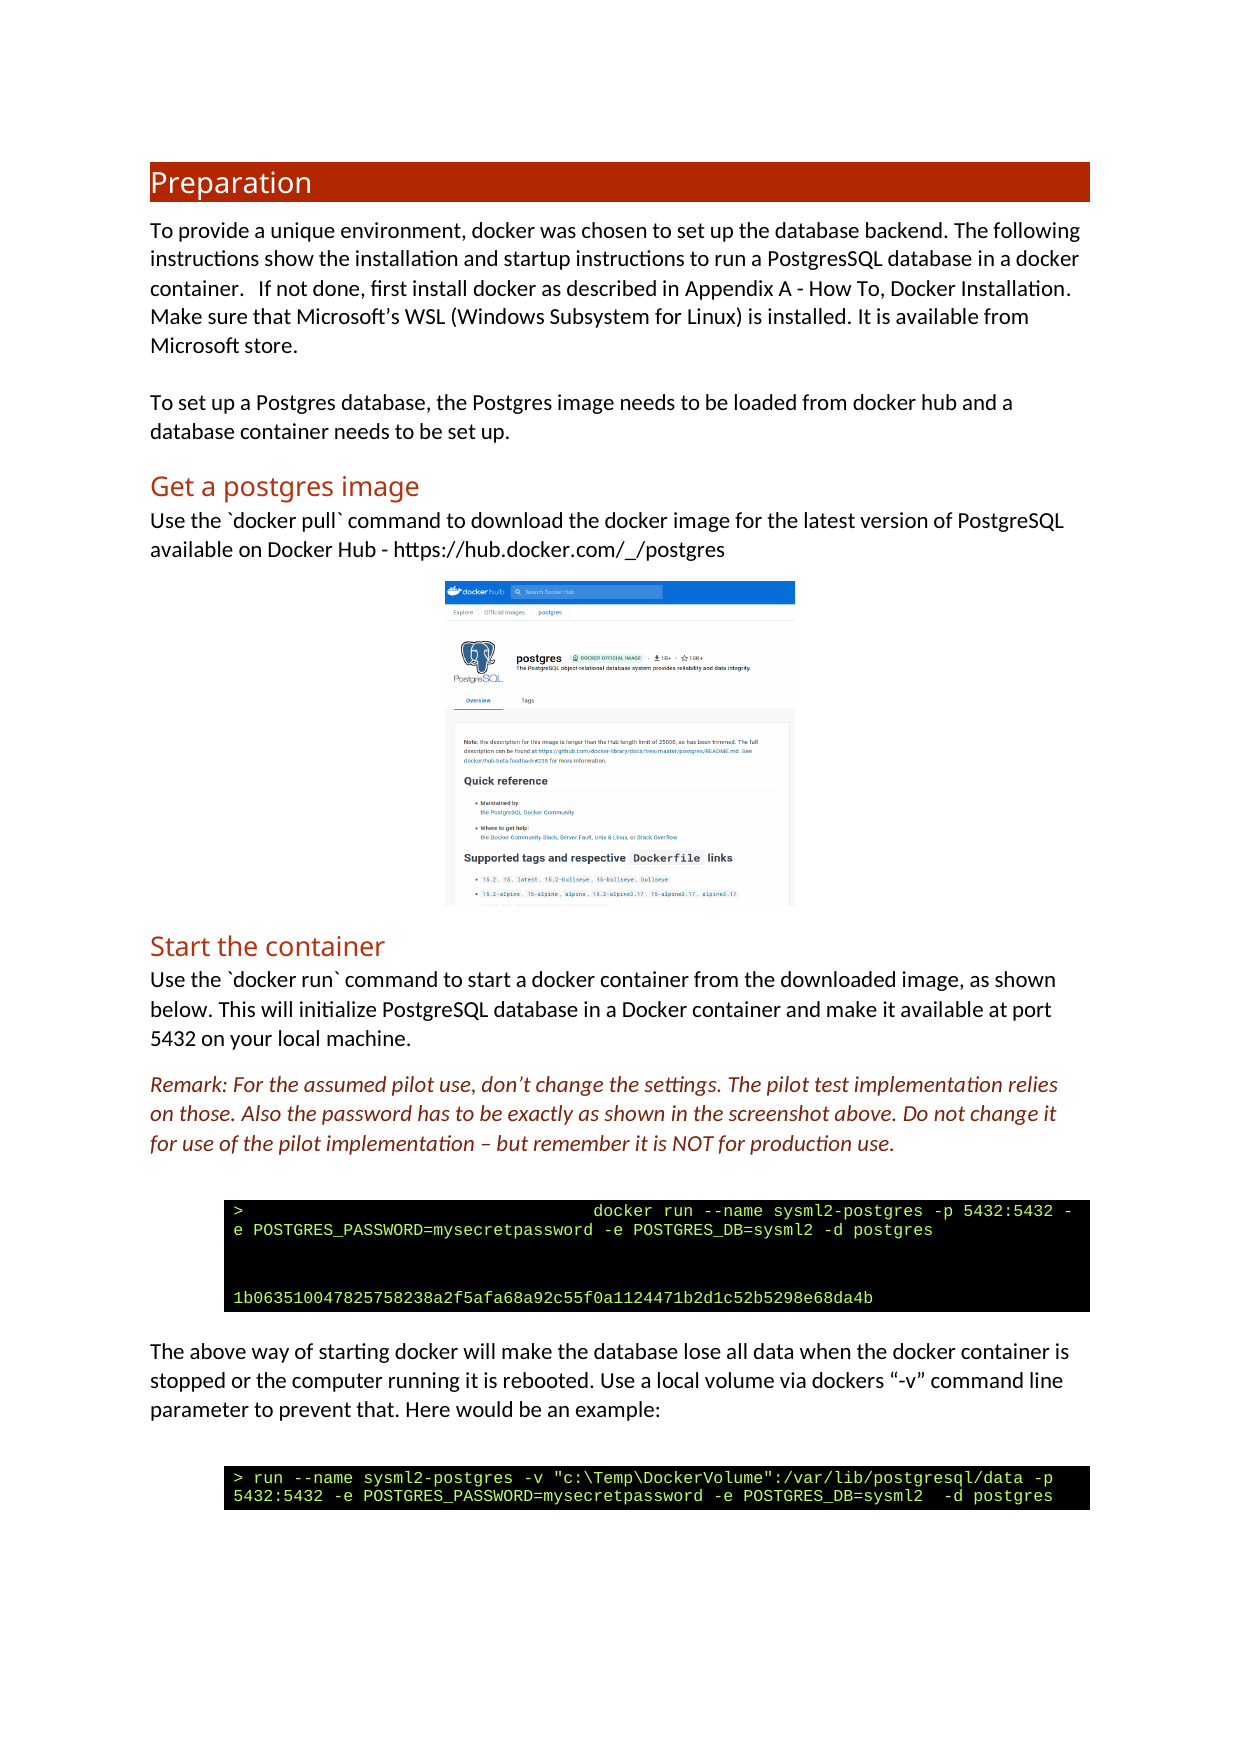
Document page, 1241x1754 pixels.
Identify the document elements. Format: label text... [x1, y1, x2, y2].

text Remark: For the assumed pilot use, don’t change the settings. The pilot test implementation relies on those. Also the password has to be exactly as shown in the screenshot above. Do not change it for use of the pilot implementation – but remember it is NOT for production use. [150, 1070, 1090, 1157]
text 1b063510047825758238a2f5afa68a92c55f0a1124471b2d1c52b5298e68da4b [225, 1287, 1089, 1311]
text The above way of starting docker will make the database lose all data when the docker container is stopped or the computer running it is rebooted. Use a local volume via dockers “-v” command line parameter to prevent that. Here would be an example: [150, 1337, 1090, 1424]
text Use the `docker run` command to start a docker container from the downloaded image, as shown below. This will initialize PostgreSQL database in a Docker container and make it available at port 5432 on your local machine. [150, 965, 1090, 1052]
text To provide a unique environment, docker was chosen to set up the database backend. The following instructions show the installation and startup instructions to run a PostgresSQL database in a docker container. If not done, first install docker as described in Appendix A - How To, Docker Installation. Make sure that Microsoft’s WSL (Windows Subsystem for Linux) is installed. It is available from Microsoft store. [150, 216, 1090, 388]
subtitle Preparation [150, 162, 1090, 202]
text > docker run --name sysml2-postgres -p 5432:5432 -e POSTGRES_PASSWORD=mysecretpassword -e POSTGRES_DB=sysml2 -d postgres [225, 1201, 1089, 1240]
text To set up a Postgres database, the Postgres image needs to be loaded from docker hub and a database container needs to be set up. [150, 388, 1090, 446]
subtitle Start the container [150, 927, 1090, 964]
picture [445, 581, 796, 906]
text Use the `docker pull` command to download the docker image for the latest version of PostgreSQL available on Docker Hub - https://hub.docker.com/_/postgres [150, 506, 1090, 563]
subtitle Get a postgres image [150, 467, 1090, 504]
text > run --name sysml2-postgres -v "c:\Temp\DockerVolume":/var/lib/postgresql/data -p 5432:5432 -e POSTGRES_PASSWORD=mysecretpassword -e POSTGRES_DB=sysml2 -d postgres [225, 1468, 1089, 1509]
